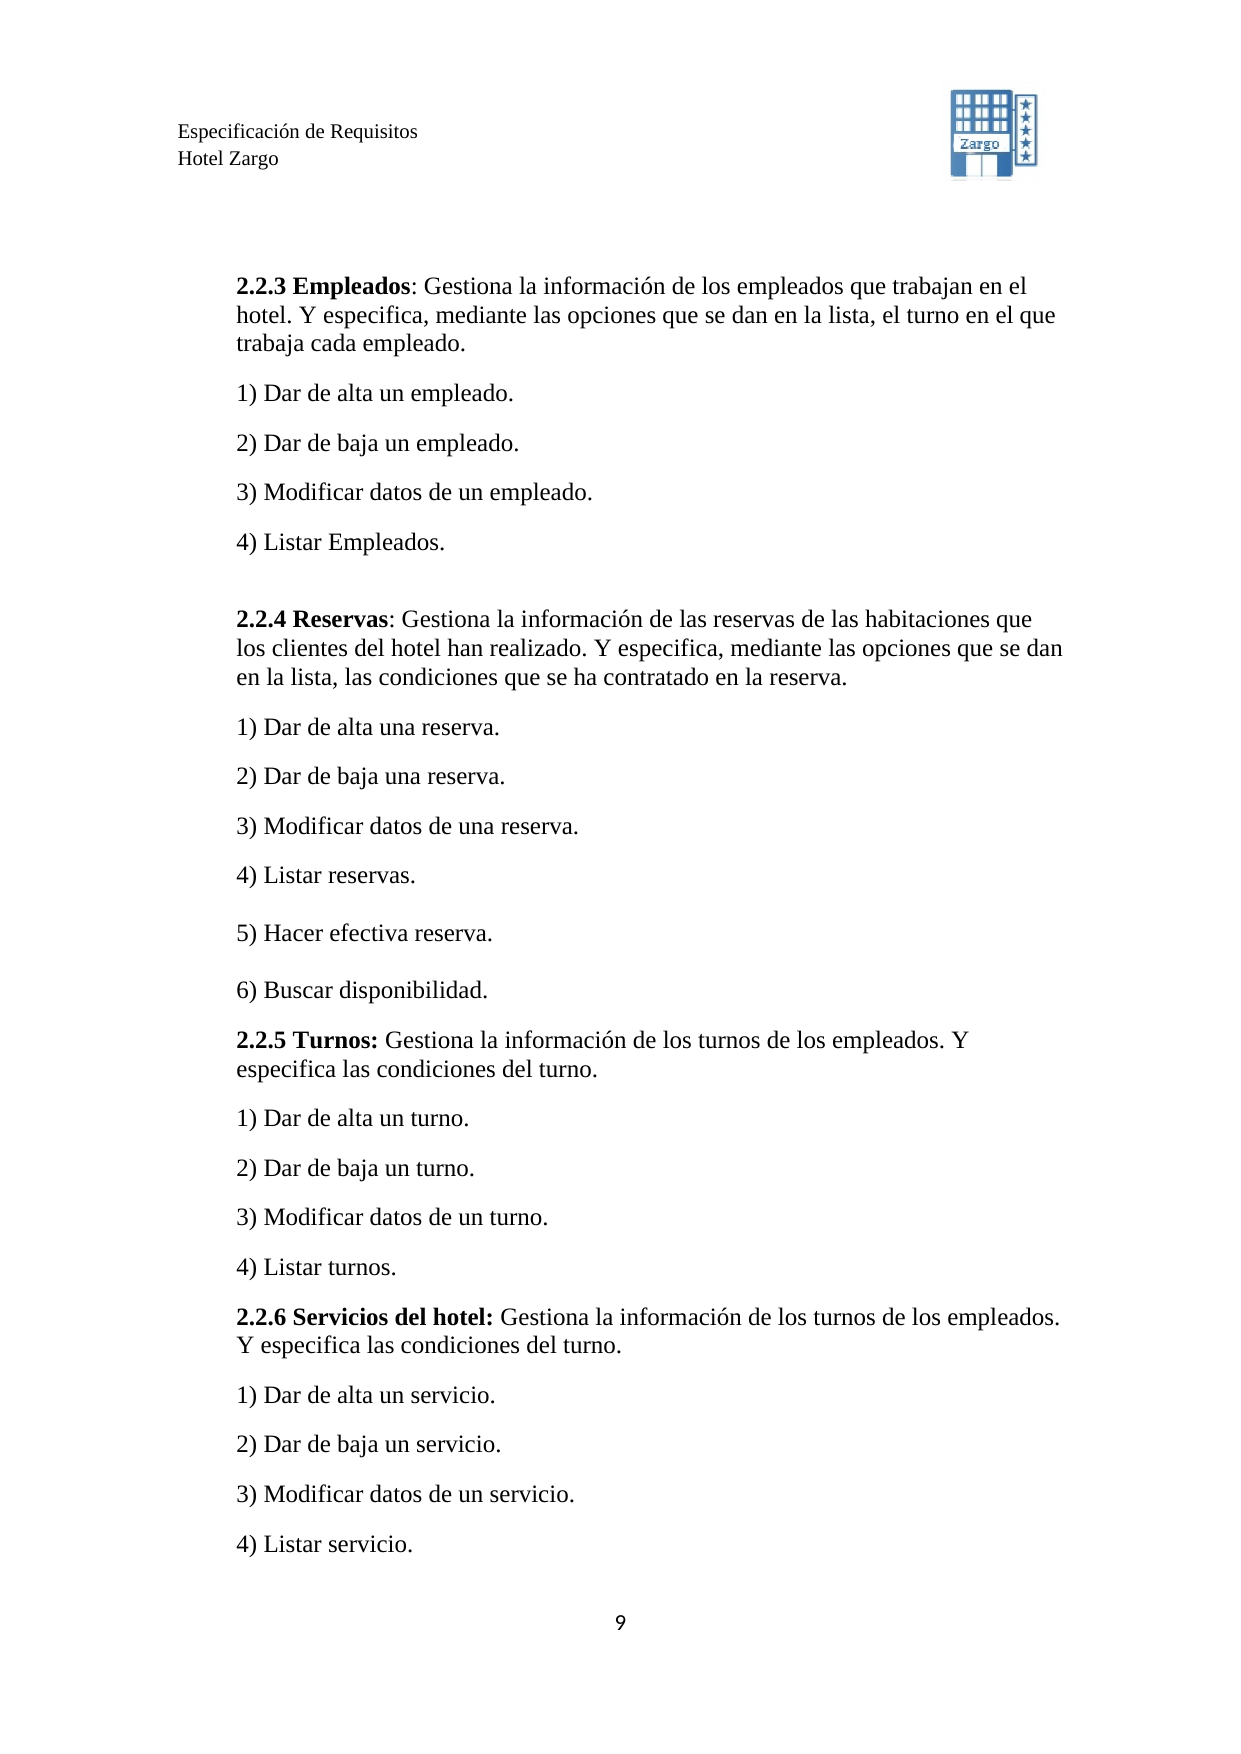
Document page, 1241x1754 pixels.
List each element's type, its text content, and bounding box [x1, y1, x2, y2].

text 3) Modificar datos de un servicio. [236, 1479, 1063, 1508]
text 3) Modificar datos de una reserva. [236, 811, 1063, 839]
text 2) Dar de baja un servicio. [236, 1429, 1063, 1458]
text 2.2.6 Servicios del hotel: Gestiona la información de los turnos de los empleados. Y especifica las condiciones del turno. [236, 1302, 1063, 1359]
text 2.2.4 Reservas: Gestiona la información de las reservas de las habitaciones que los clientes del hotel han realizado. Y especifica, mediante las opciones que se dan en la lista, las condiciones que se ha contratado en la reserva. [236, 604, 1063, 691]
text 1) Dar de alta un turno. [236, 1103, 1063, 1132]
text 2.2.3 Empleados: Gestiona la información de los empleados que trabajan en el hotel. Y especifica, mediante las opciones que se dan en la lista, el turno en el que trabaja cada empleado. [236, 271, 1063, 357]
text 4) Listar Empleados. [236, 527, 1063, 584]
text 3) Modificar datos de un turno. [236, 1202, 1063, 1231]
text 2.2.5 Turnos: Gestiona la información de los turnos de los empleados. Y especifica las condiciones del turno. [236, 1025, 1063, 1082]
text 3) Modificar datos de un empleado. [236, 477, 1063, 506]
text 2) Dar de baja una reserva. [236, 761, 1063, 790]
text 1) Dar de alta un servicio. [236, 1380, 1063, 1409]
text 1) Dar de alta una reserva. [236, 712, 1063, 740]
text 1) Dar de alta un empleado. [236, 378, 1063, 407]
text 4) Listar servicio. [236, 1529, 1063, 1557]
text 4) Listar reservas. 5) Hacer efectiva reserva. 6) Buscar disponibilidad. [236, 860, 1063, 1004]
text 2) Dar de baja un turno. [236, 1153, 1063, 1182]
picture [941, 81, 1046, 181]
text 4) Listar turnos. [236, 1252, 1063, 1281]
text 2) Dar de baja un empleado. [236, 428, 1063, 456]
